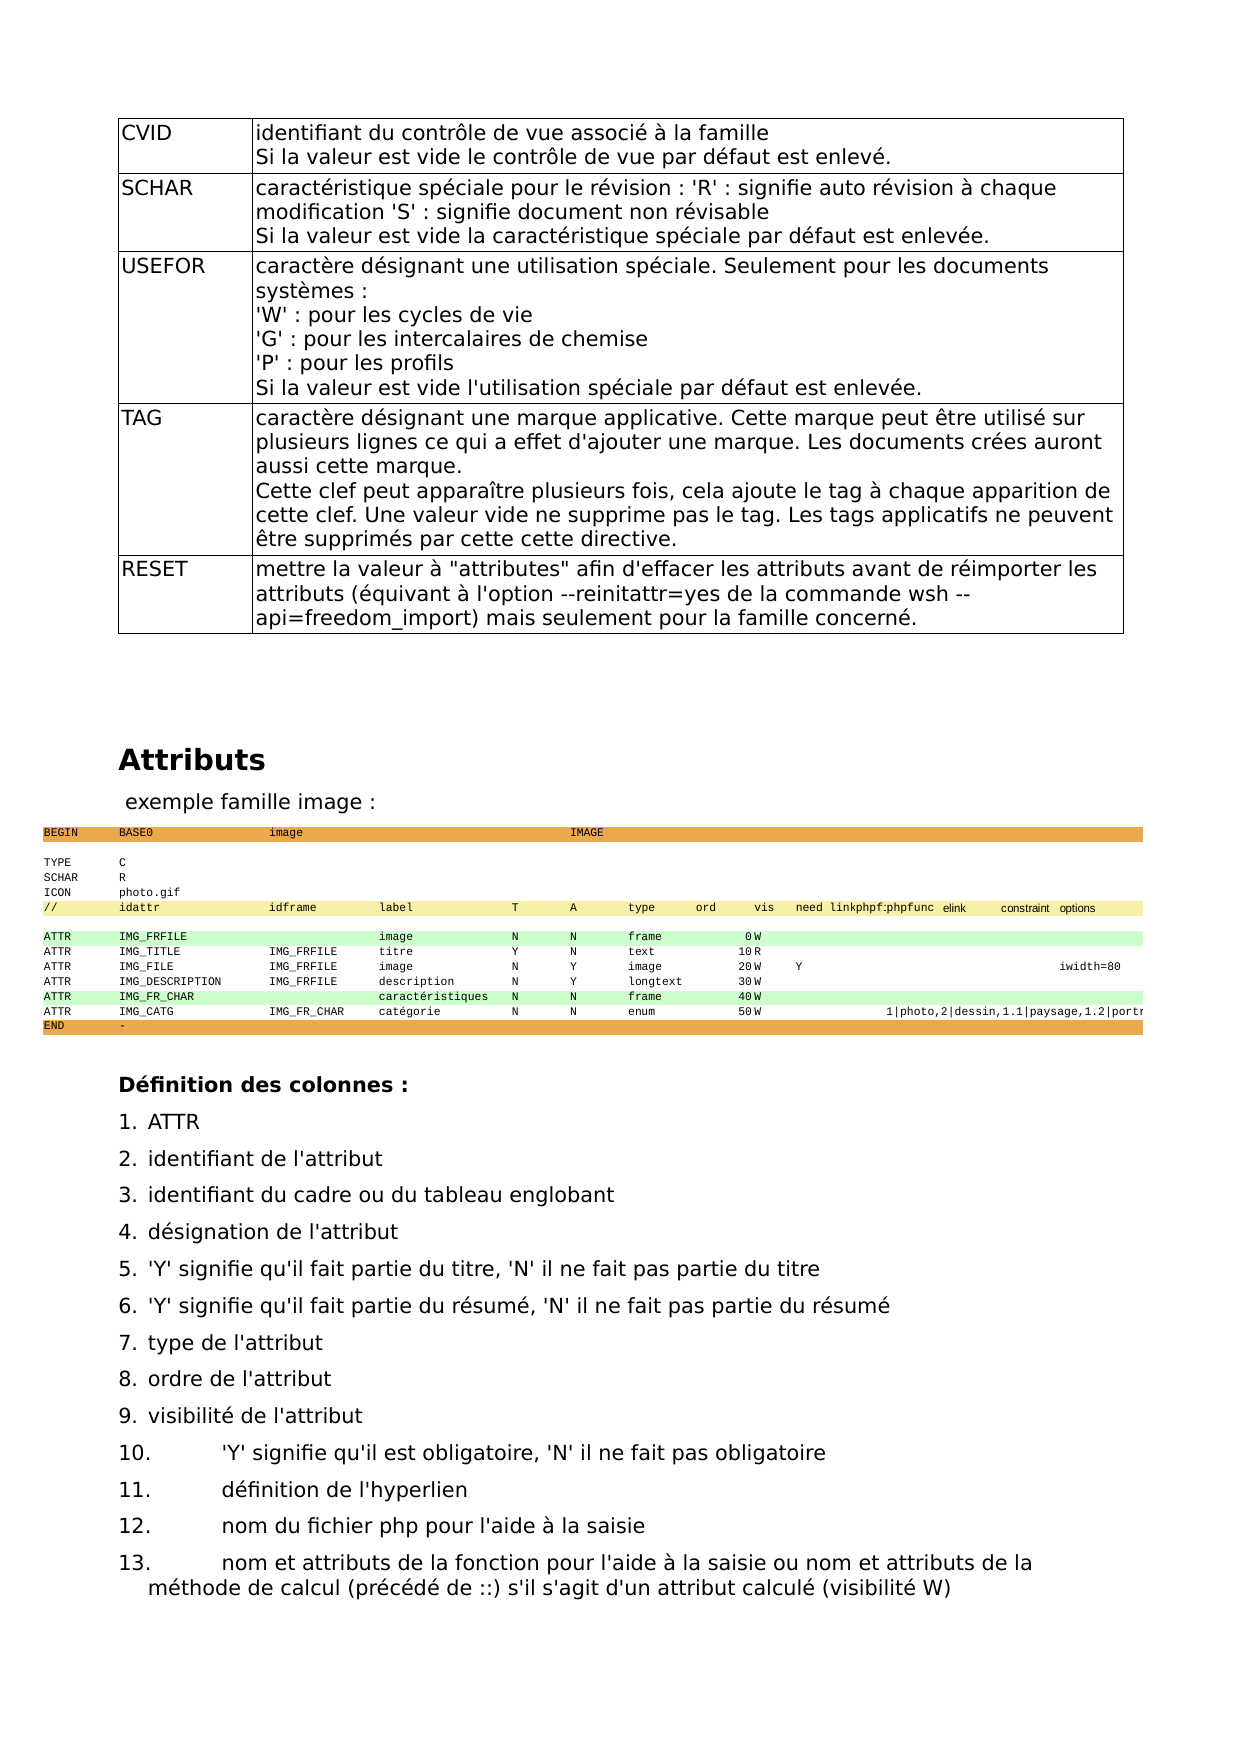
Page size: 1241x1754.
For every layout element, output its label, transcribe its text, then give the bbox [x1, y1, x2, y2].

list identifiant du cadre ou du tableau englobant [118, 1183, 1122, 1208]
list visibilité de l'attribut [118, 1404, 1122, 1428]
list nom du fichier php pour l'aide à la saisie [118, 1514, 1122, 1539]
table_cell mettre la valeur à "attributes" afin d'effacer les attributs avant de réimporter les attributs (équivant à l'option --reinitattr=yes de la commande wsh --api=freedom_import) mais seulement pour la famille concerné. [253, 556, 1123, 633]
table_cell caractère désignant une utilisation spéciale. Seulement pour les documents systèmes : 'W' : pour les cycles de vie 'G' : pour les intercalaires de chemise 'P' : pour les profils Si la valeur est vide l'utilisation spéciale par défaut est enlevée. [253, 252, 1123, 403]
table_cell TAG [119, 404, 252, 554]
list nom et attributs de la fonction pour l'aide à la saisie ou nom et attributs de la méthode de calcul (précédé de ::) s'il s'agit d'un attribut calculé (visibilité W) [118, 1551, 1122, 1600]
table_cell SCHAR [119, 174, 252, 251]
list définition de l'hyperlien [118, 1478, 1122, 1502]
list ATTR [118, 1110, 1122, 1134]
list type de l'attribut [118, 1331, 1122, 1355]
table_cell caractéristique spéciale pour le révision : 'R' : signifie auto révision à chaque modification 'S' : signifie document non révisable Si la valeur est vide la caractéristique spéciale par défaut est enlevée. [253, 174, 1123, 251]
text exemple famille image : [118, 790, 1122, 814]
table_cell identifiant du contrôle de vue associé à la famille Si la valeur est vide le contrôle de vue par défaut est enlevé. [253, 119, 1123, 173]
subtitle Attributs [118, 744, 1122, 778]
list 'Y' signifie qu'il fait partie du résumé, 'N' il ne fait pas partie du résumé [118, 1294, 1122, 1318]
list désignation de l'attribut [118, 1220, 1122, 1244]
list ordre de l'attribut [118, 1367, 1122, 1392]
table_cell RESET [119, 556, 252, 633]
table_cell caractère désignant une marque applicative. Cette marque peut être utilisé sur plusieurs lignes ce qui a effet d'ajouter une marque. Les documents crées auront aussi cette marque. Cette clef peut apparaître plusieurs fois, cela ajoute le tag à chaque apparition de cette clef. Une valeur vide ne supprime pas le tag. Les tags applicatifs ne peuvent être supprimés par cette cette directive. [253, 404, 1123, 554]
list identifiant de l'attribut [118, 1147, 1122, 1171]
table_cell USEFOR [119, 252, 252, 403]
table_cell CVID [119, 119, 252, 173]
list 'Y' signifie qu'il fait partie du titre, 'N' il ne fait pas partie du titre [118, 1257, 1122, 1281]
text Définition des colonnes : [118, 1073, 1122, 1097]
list 'Y' signifie qu'il est obligatoire, 'N' il ne fait pas obligatoire [118, 1441, 1122, 1465]
